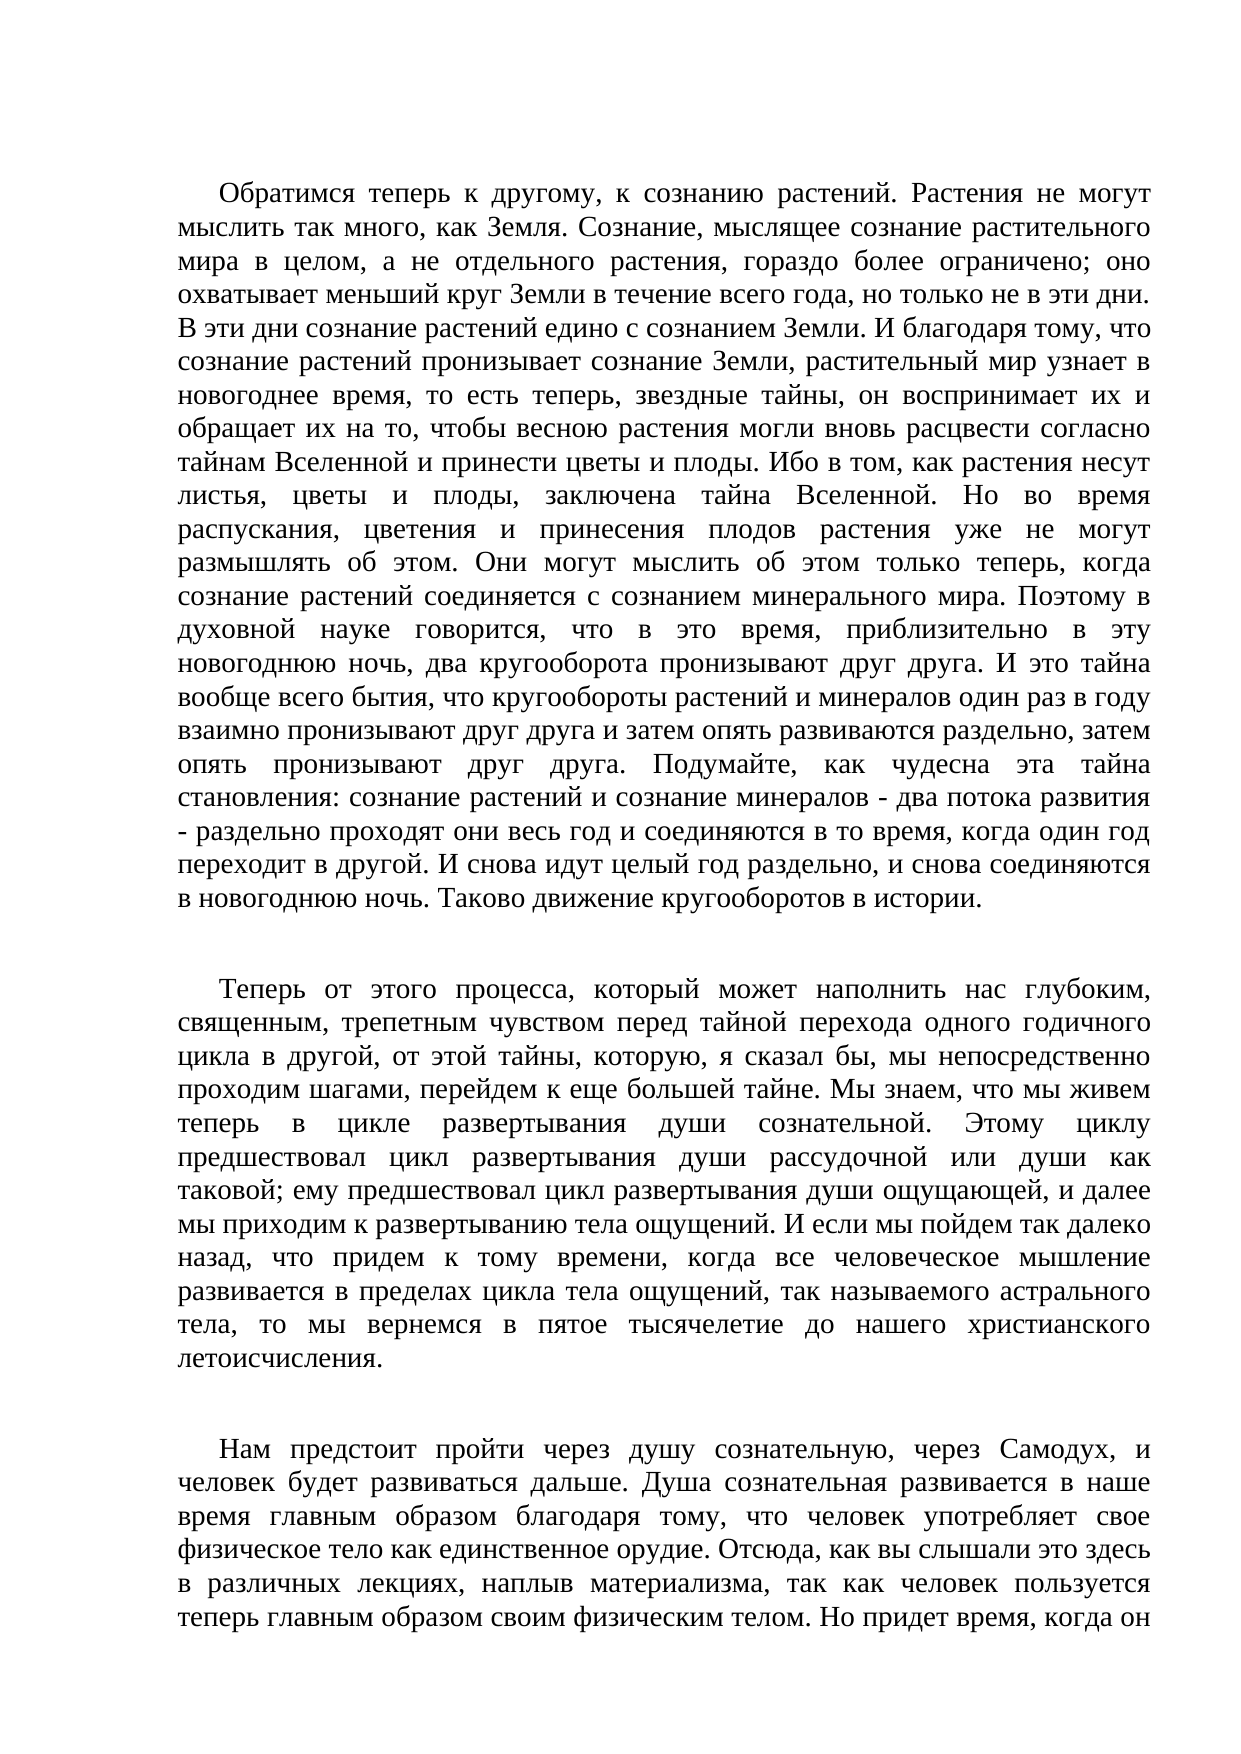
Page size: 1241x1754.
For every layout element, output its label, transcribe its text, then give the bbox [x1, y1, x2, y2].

text Нам предстоит пройти через душу сознательную, через Самодух, и человек будет развиваться дальше. Душа сознательная развивается в наше время главным образом благодаря тому, что человек употребляет свое физическое тело как единственное орудие. Отсюда, как вы слышали это здесь в различных лекциях, наплыв материализма, так как человек пользуется теперь главным образом своим физическим телом. Но придет время, когда он [177, 1431, 1152, 1632]
text Обратимся теперь к другому, к сознанию растений. Растения не могут мыслить так много, как Земля. Сознание, мыслящее сознание растительного мира в целом, а не отдельного растения, гораздо более ограничено; оно охватывает меньший круг Земли в течение всего года, но только не в эти дни. В эти дни сознание растений едино с сознанием Земли. И благодаря тому, что сознание растений пронизывает сознание Земли, растительный мир узнает в новогоднее время, то есть теперь, звездные тайны, он воспринимает их и обращает их на то, чтобы весною растения могли вновь расцвести согласно тайнам Вселенной и принести цветы и плоды. Ибо в том, как растения несут листья, цветы и плоды, заключена тайна Вселенной. Но во время распускания, цветения и принесения плодов растения уже не могут размышлять об этом. Они могут мыслить об этом только теперь, когда сознание растений соединяется с сознанием минерального мира. Поэтому в духовной науке говорится, что в это время, приблизительно в эту новогоднюю ночь, два кругооборота пронизывают друг друга. И это тайна вообще всего бытия, что кругообороты растений и минералов один раз в году взаимно пронизывают друг друга и затем опять развиваются раздельно, затем опять пронизывают друг друга. Подумайте, как чудесна эта тайна становления: сознание растений и сознание минералов - два потока развития - раздельно проходят они весь год и соединяются в то время, когда один год переходит в другой. И снова идут целый год раздельно, и снова соединяются в новогоднюю ночь. Таково движение кругооборотов в истории. [177, 176, 1152, 913]
text Теперь от этого процесса, который может наполнить нас глубоким, священным, трепетным чувством перед тайной перехода одного годичного цикла в другой, от этой тайны, которую, я сказал бы, мы непосредственно проходим шагами, перейдем к еще большей тайне. Мы знаем, что мы живем теперь в цикле развертывания души сознательной. Этому циклу предшествовал цикл развертывания души рассудочной или души как таковой; ему предшествовал цикл развертывания души ощущающей, и далее мы приходим к развертыванию тела ощущений. И если мы пойдем так далеко назад, что придем к тому времени, когда все человеческое мышление развивается в пределах цикла тела ощущений, так называемого астрального тела, то мы вернемся в пятое тысячелетие до нашего христианского летоисчисления. [177, 971, 1152, 1373]
